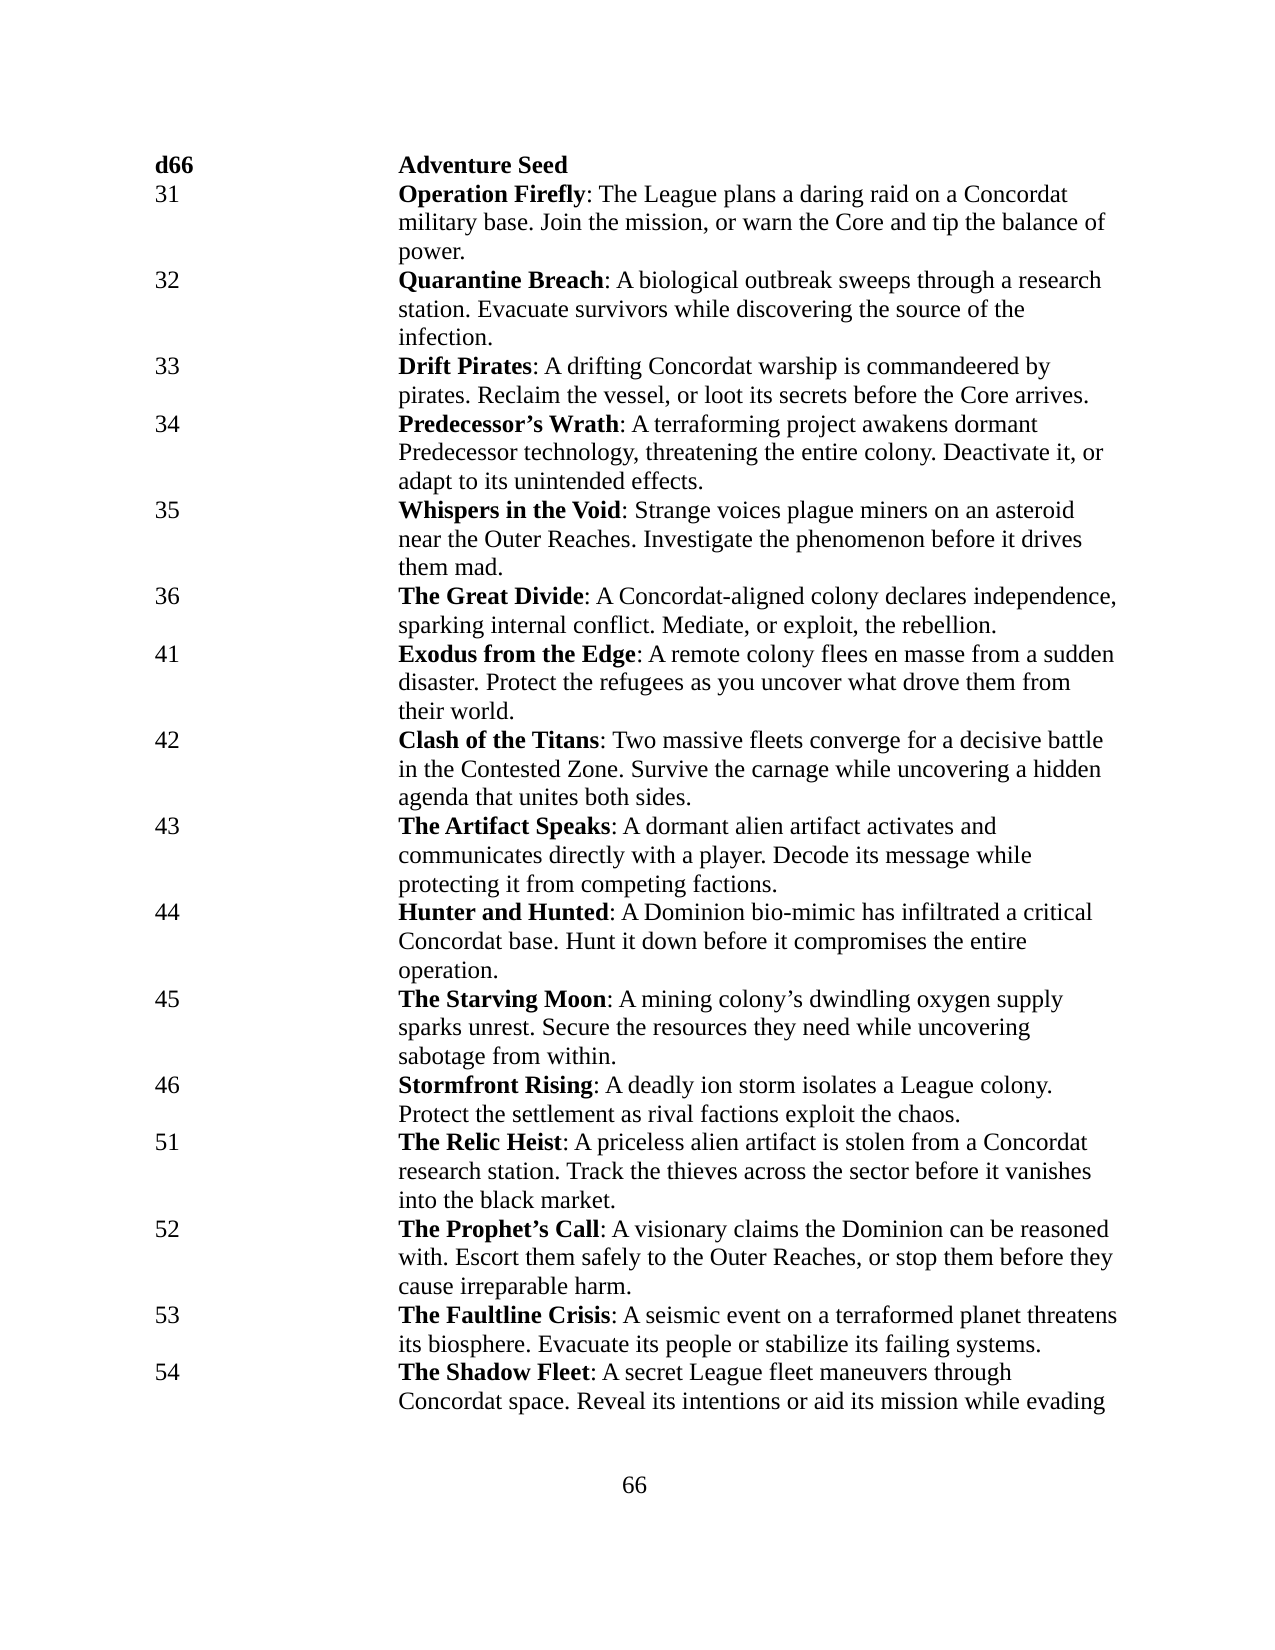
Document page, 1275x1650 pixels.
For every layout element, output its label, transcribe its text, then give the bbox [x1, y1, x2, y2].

table_cell The Starving Moon: A mining colony’s dwindling oxygen supply sparks unrest. Secure the resources they need while uncovering sabotage from within. [394, 984, 1125, 1070]
table_cell 41 [150, 639, 394, 725]
table_header Adventure Seed [394, 150, 1125, 179]
table_cell Drift Pirates: A drifting Concordat warship is commandeered by pirates. Reclaim the vessel, or loot its secrets before the Core arrives. [394, 351, 1125, 409]
table_cell The Artifact Speaks: A dormant alien artifact activates and communicates directly with a player. Decode its message while protecting it from competing factions. [394, 811, 1125, 897]
table_cell 54 [150, 1358, 394, 1415]
table_cell 36 [150, 581, 394, 639]
table_cell Clash of the Titans: Two massive fleets converge for a decisive battle in the Contested Zone. Survive the carnage while uncovering a hidden agenda that unites both sides. [394, 725, 1125, 811]
table_cell 46 [150, 1070, 394, 1127]
table_cell Hunter and Hunted: A Dominion bio-mimic has infiltrated a critical Concordat base. Hunt it down before it compromises the entire operation. [394, 898, 1125, 984]
table_cell Quarantine Breach: A biological outbreak sweeps through a research station. Evacuate survivors while discovering the source of the infection. [394, 265, 1125, 351]
table_cell 31 [150, 179, 394, 265]
table_cell Exodus from the Edge: A remote colony flees en masse from a sudden disaster. Protect the refugees as you uncover what drove them from their world. [394, 639, 1125, 725]
table_cell Operation Firefly: The League plans a daring raid on a Concordat military base. Join the mission, or warn the Core and tip the balance of power. [394, 179, 1125, 265]
table_cell 35 [150, 495, 394, 581]
table_cell The Shadow Fleet: A secret League fleet maneuvers through Concordat space. Reveal its intentions or aid its mission while evading [394, 1358, 1125, 1415]
table_cell 42 [150, 725, 394, 811]
table_cell 43 [150, 811, 394, 897]
table_cell The Relic Heist: A priceless alien artifact is stolen from a Concordat research station. Track the thieves across the sector before it vanishes into the black market. [394, 1128, 1125, 1214]
table_cell 44 [150, 898, 394, 984]
table_cell 51 [150, 1128, 394, 1214]
table_cell 32 [150, 265, 394, 351]
table_cell 45 [150, 984, 394, 1070]
table_cell 34 [150, 409, 394, 495]
table_cell Whispers in the Void: Strange voices plague miners on an asteroid near the Outer Reaches. Investigate the phenomenon before it drives them mad. [394, 495, 1125, 581]
table_cell Stormfront Rising: A deadly ion storm isolates a League colony. Protect the settlement as rival factions exploit the chaos. [394, 1070, 1125, 1127]
table_cell The Prophet’s Call: A visionary claims the Dominion can be reasoned with. Escort them safely to the Outer Reaches, or stop them before they cause irreparable harm. [394, 1214, 1125, 1300]
table_cell The Great Divide: A Concordat-aligned colony declares independence, sparking internal conflict. Mediate, or exploit, the rebellion. [394, 581, 1125, 639]
table_cell Predecessor’s Wrath: A terraforming project awakens dormant Predecessor technology, threatening the entire colony. Deactivate it, or adapt to its unintended effects. [394, 409, 1125, 495]
table_header d66 [150, 150, 394, 179]
table_cell The Faultline Crisis: A seismic event on a terraformed planet threatens its biosphere. Evacuate its people or stabilize its failing systems. [394, 1300, 1125, 1357]
table_cell 53 [150, 1300, 394, 1357]
table_cell 52 [150, 1214, 394, 1300]
table_cell 33 [150, 351, 394, 409]
